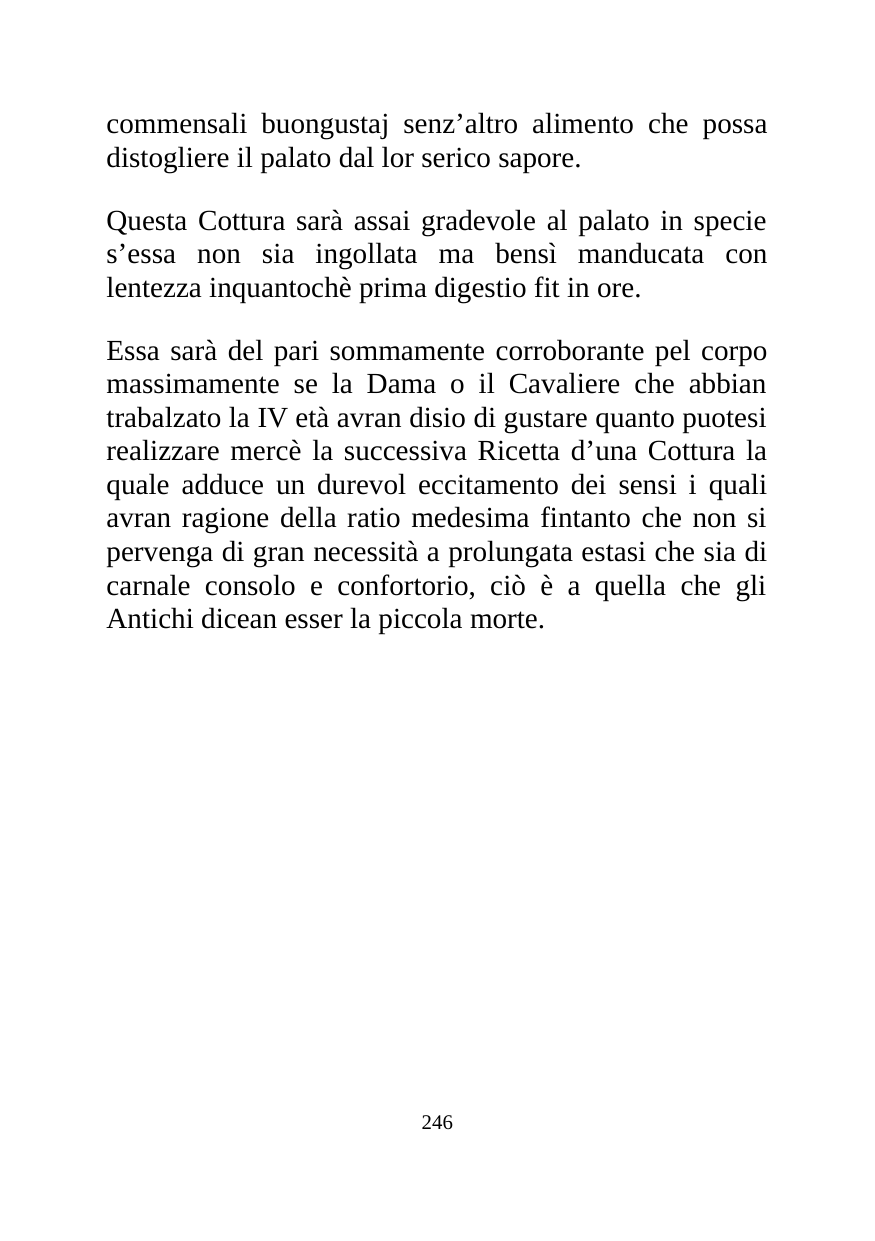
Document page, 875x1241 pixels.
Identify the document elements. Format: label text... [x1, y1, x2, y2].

text commensali buongustaj senz’altro alimento che possa distogliere il palato dal lor serico sapore. [106, 106, 768, 173]
text Essa sarà del pari sommamente corroborante pel corpo massimamente se la Dama o il Cavaliere che abbian trabalzato la IV età avran disio di gustare quanto puotesi realizzare mercè la successiva Ricetta d’una Cottura la quale adduce un durevol eccitamento dei sensi i quali avran ragione della ratio medesima fintanto che non si pervenga di gran necessità a prolungata estasi che sia di carnale consolo e confortorio, ciò è a quella che gli Antichi dicean esser la piccola morte. [106, 333, 768, 635]
text Questa Cottura sarà assai gradevole al palato in specie s’essa non sia ingollata ma bensì manducata con lentezza inquantochè prima digestio fit in ore. [106, 203, 768, 303]
